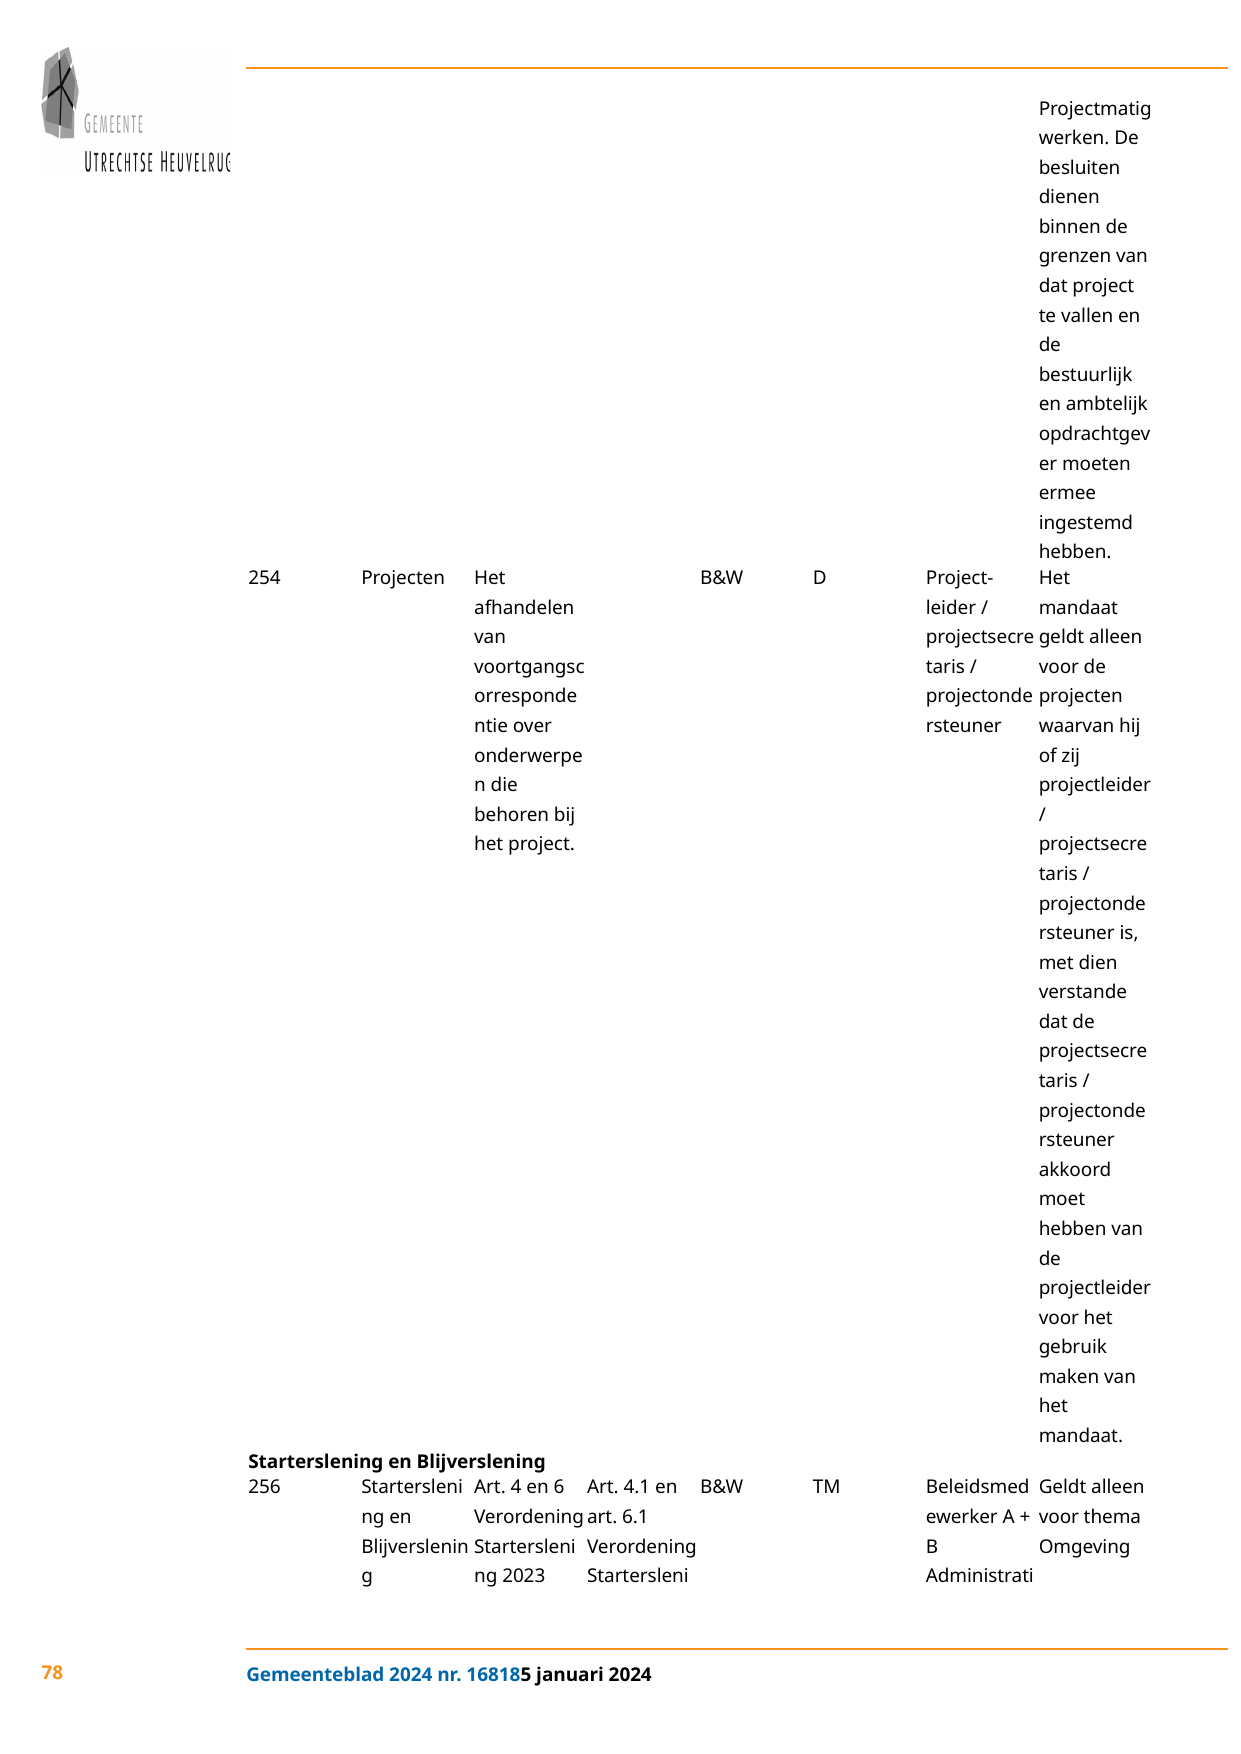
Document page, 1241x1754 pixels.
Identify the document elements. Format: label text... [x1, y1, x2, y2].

table_cell [474, 95, 587, 564]
table_cell [813, 95, 926, 564]
table_cell Project- leider / projectsecretaris / projectondersteuner [926, 564, 1038, 1448]
table_cell [587, 564, 700, 1448]
table_cell Art. 4 en 6 Verordening Starterslening 2023 [474, 1474, 587, 1588]
table_cell Projecten [361, 564, 474, 1448]
table_cell 254 [248, 564, 361, 1448]
table_cell D [813, 564, 926, 1448]
table_cell TM [813, 1474, 926, 1588]
table_cell Beleidsmedewerker A + B Administrati [926, 1474, 1038, 1588]
table_cell B&W [700, 564, 813, 1448]
table_cell Het mandaat geldt alleen voor de projecten waarvan hij of zij projectleider / projectsecretaris / projectondersteuner is, met dien verstande dat de projectsecretaris / projectondersteuner akkoord moet hebben van de projectleider voor het gebruik maken van het mandaat. [1039, 564, 1152, 1448]
table_cell B&W [700, 1474, 813, 1588]
table_cell Geldt alleen voor thema Omgeving [1039, 1474, 1152, 1588]
table_cell Starterslening en Blijverslening [248, 1448, 1152, 1474]
picture [41, 47, 231, 172]
table_cell 256 [248, 1474, 361, 1588]
table_cell [361, 95, 474, 564]
table_cell [700, 95, 813, 564]
table_cell Projectmatig werken. De besluiten dienen binnen de grenzen van dat project te vallen en de bestuurlijk en ambtelijk opdrachtgever moeten ermee ingestemd hebben. [1039, 95, 1152, 564]
table_cell [926, 95, 1038, 564]
table_cell Het afhandelen van voortgangscorrespondentie over onderwerpen die behoren bij het project. [474, 564, 587, 1448]
table_cell Starterslening en Blijverslening [361, 1474, 474, 1588]
table_cell [587, 95, 700, 564]
table_cell [248, 95, 361, 564]
table_cell Art. 4.1 en art. 6.1 Verordening Startersleni [587, 1474, 700, 1588]
